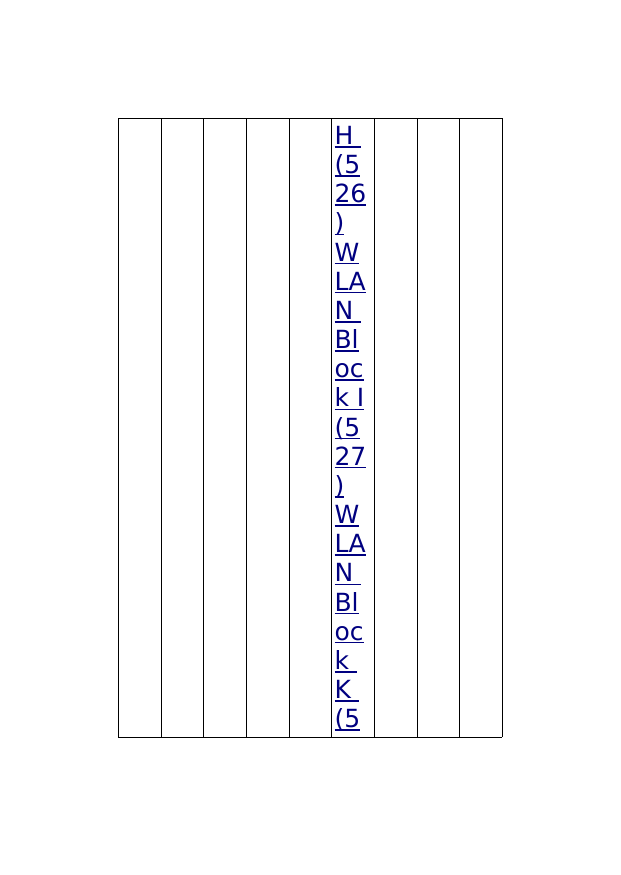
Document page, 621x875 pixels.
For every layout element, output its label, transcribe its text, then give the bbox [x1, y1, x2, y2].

table_cell [290, 119, 331, 737]
table_cell [418, 119, 459, 737]
table_cell [162, 119, 203, 737]
table_cell [204, 119, 246, 737]
table_cell H (526) WLAN Block I (527) WLAN Block K (5 [332, 119, 374, 737]
table_cell [460, 119, 502, 737]
table_cell [119, 119, 161, 737]
table_cell [247, 119, 289, 737]
table_cell [375, 119, 417, 737]
